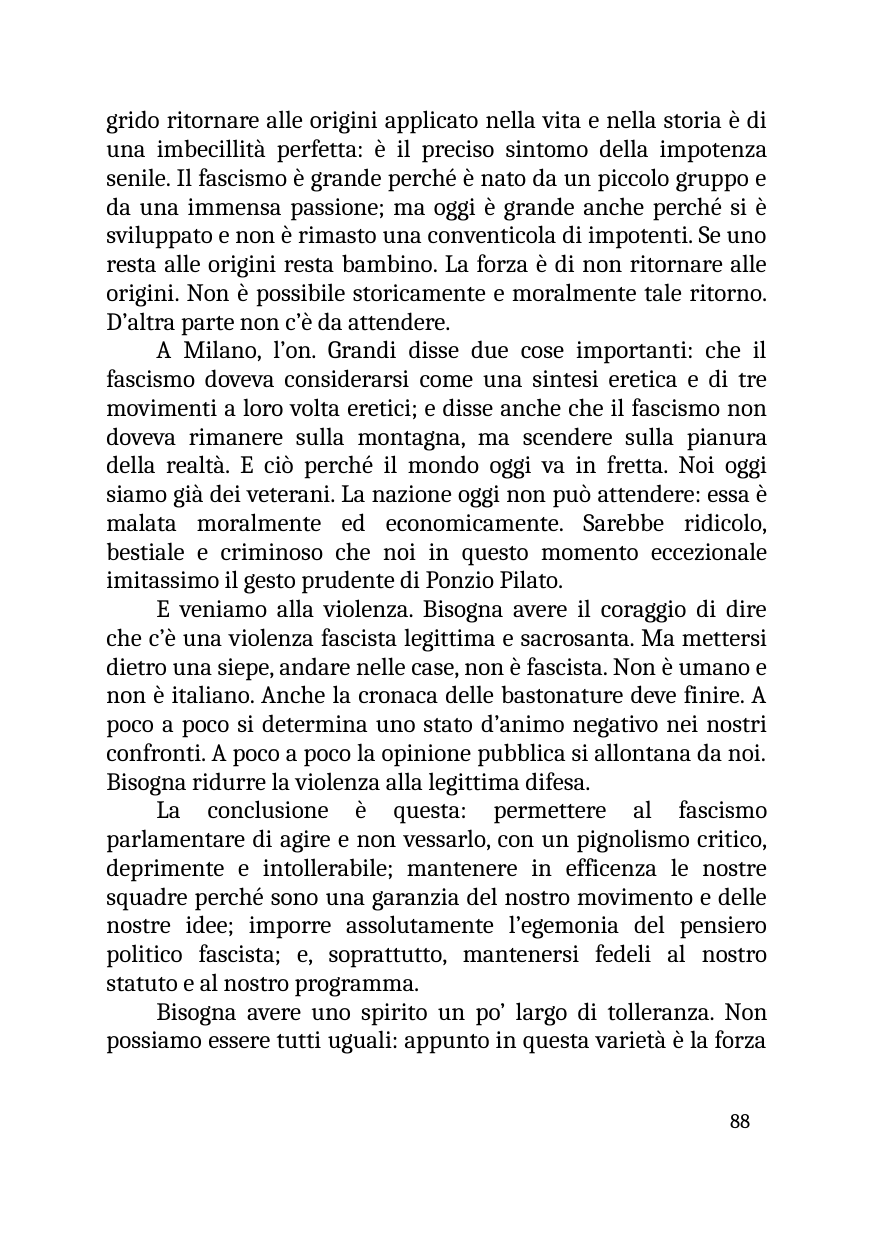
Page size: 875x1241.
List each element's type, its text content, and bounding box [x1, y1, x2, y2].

text E veniamo alla violenza. Bisogna avere il coraggio di dire che c’è una violenza fascista legittima e sacrosanta. Ma mettersi dietro una siepe, andare nelle case, non è fascista. Non è umano e non è italiano. Anche la cronaca delle bastonature deve finire. A poco a poco si determina uno stato d’animo negativo nei nostri confronti. A poco a poco la opinione pubblica si allontana da noi. Bisogna ridurre la violenza alla legittima difesa. [106, 595, 768, 796]
text La conclusione è questa: permettere al fascismo parlamentare di agire e non vessarlo, con un pignolismo critico, deprimente e intollerabile; mantenere in efficenza le nostre squadre perché sono una garanzia del nostro movimento e delle nostre idee; imporre assolutamente l’egemonia del pensiero politico fascista; e, soprattutto, mantenersi fedeli al nostro statuto e al nostro programma. [106, 796, 768, 997]
text grido ritornare alle origini applicato nella vita e nella storia è di una imbecillità perfetta: è il preciso sintomo della impotenza senile. Il fascismo è grande perché è nato da un piccolo gruppo e da una immensa passione; ma oggi è grande anche perché si è sviluppato e non è rimasto una conventicola di impotenti. Se uno resta alle origini resta bambino. La forza è di non ritornare alle origini. Non è possibile storicamente e moralmente tale ritorno. D’altra parte non c’è da attendere. [106, 106, 768, 336]
text Bisogna avere uno spirito un po’ largo di tolleranza. Non possiamo essere tutti uguali: appunto in questa varietà è la forza [106, 997, 768, 1055]
text A Milano, l’on. Grandi disse due cose importanti: che il fascismo doveva considerarsi come una sintesi eretica e di tre movimenti a loro volta eretici; e disse anche che il fascismo non doveva rimanere sulla montagna, ma scendere sulla pianura della realtà. E ciò perché il mondo oggi va in fretta. Noi oggi siamo già dei veterani. La nazione oggi non può attendere: essa è malata moralmente ed economicamente. Sarebbe ridicolo, bestiale e criminoso che noi in questo momento eccezionale imitassimo il gesto prudente di Ponzio Pilato. [106, 336, 768, 595]
